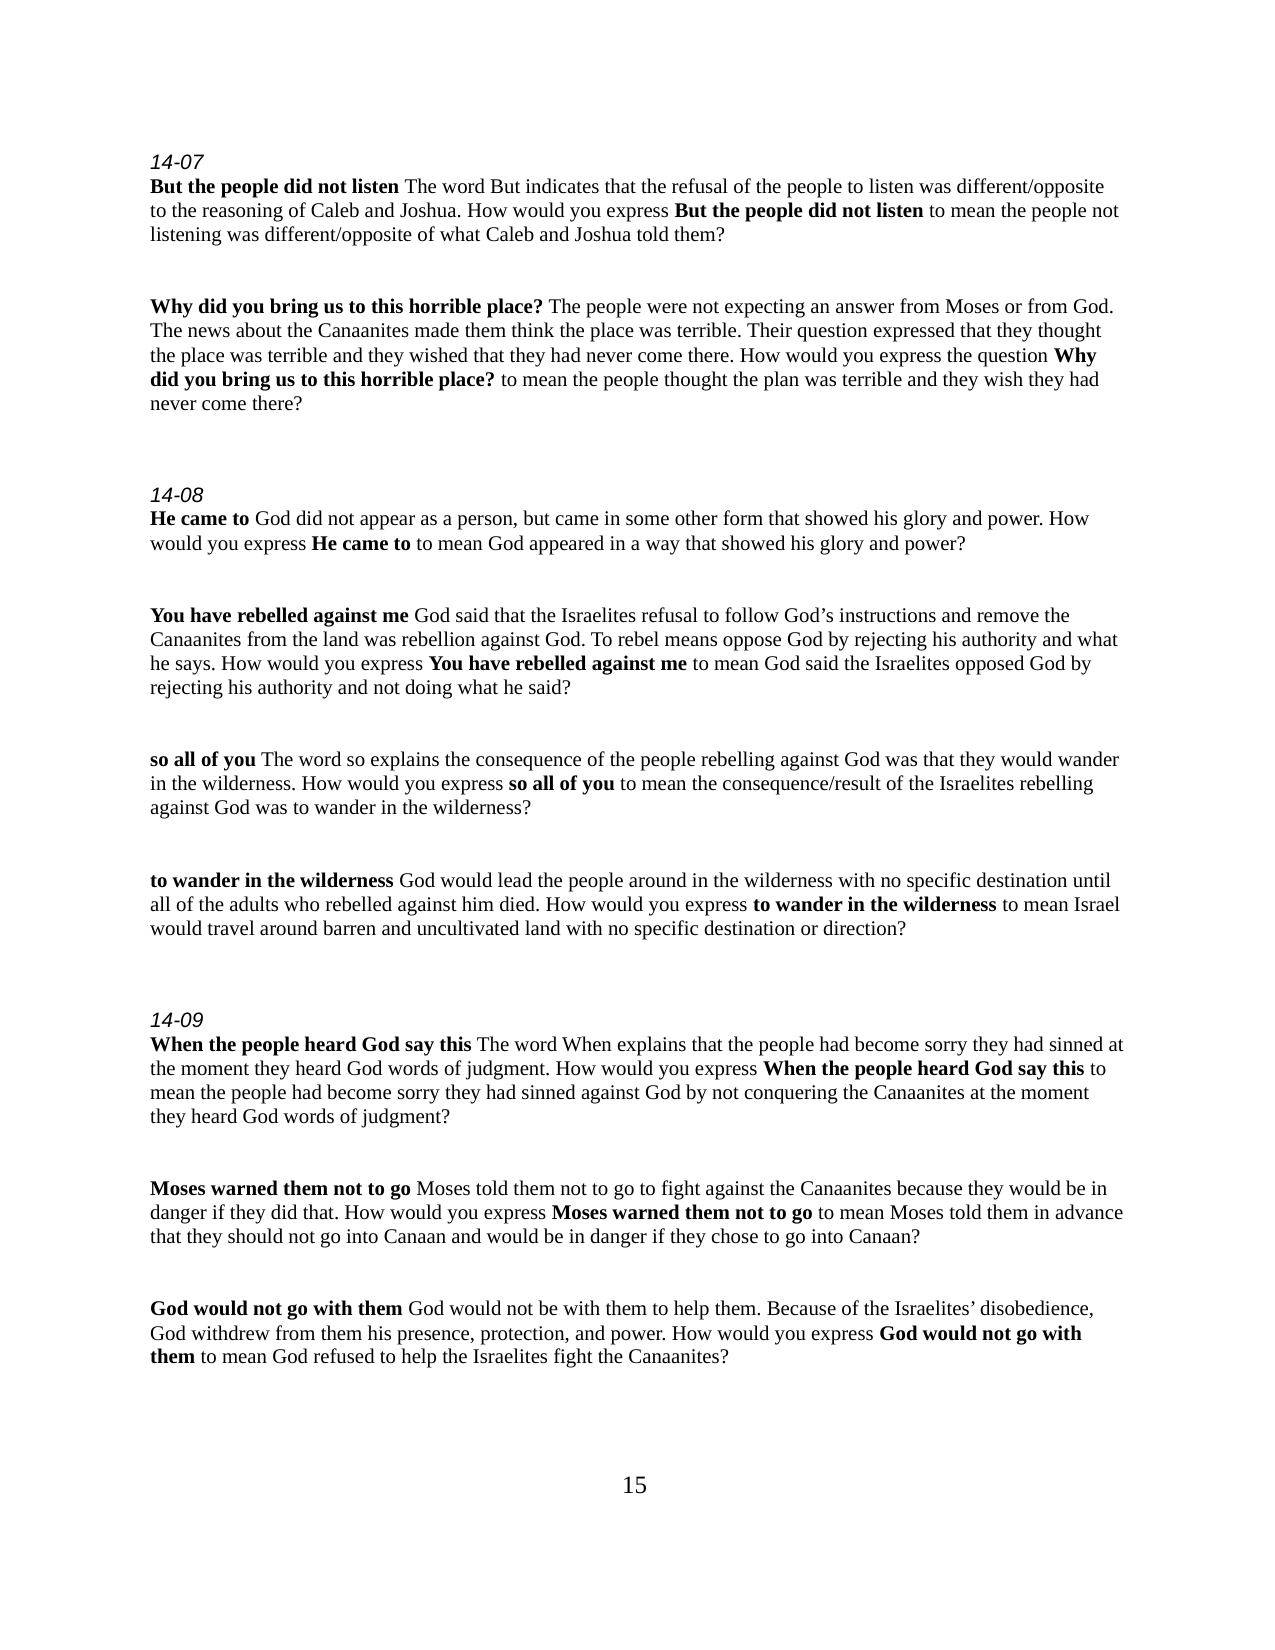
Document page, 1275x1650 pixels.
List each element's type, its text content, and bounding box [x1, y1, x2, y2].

subtitle 14-09 [150, 1007, 1125, 1031]
text God would not go with them God would not be with them to help them. Because of the Israelites’ disobedience, God withdrew from them his presence, protection, and power. How would you express God would not go with them to mean God refused to help the Israelites fight the Canaanites? [150, 1296, 1125, 1368]
subtitle 14-08 [150, 482, 1125, 506]
text Why did you bring us to this horrible place? The people were not expecting an answer from Moses or from God. The news about the Canaanites made them think the place was terrible. Their question expressed that they thought the place was terrible and they wished that they had never come there. How would you express the question Why did you bring us to this horrible place? to mean the people thought the plan was terrible and they wish they had never come there? [150, 294, 1125, 415]
text to wander in the wilderness God would lead the people around in the wilderness with no specific destination until all of the adults who rebelled against him died. How would you express to wander in the wilderness to mean Israel would travel around barren and uncultivated land with no specific destination or direction? [150, 868, 1125, 940]
text When the people heard God say this The word When explains that the people had become sorry they had sinned at the moment they heard God words of judgment. How would you express When the people heard God say this to mean the people had become sorry they had sinned against God by not conquering the Canaanites at the moment they heard God words of judgment? [150, 1031, 1125, 1128]
text Moses warned them not to go Moses told them not to go to fight against the Canaanites because they would be in danger if they did that. How would you express Moses warned them not to go to mean Moses told them in advance that they should not go into Canaan and would be in danger if they chose to go into Canaan? [150, 1176, 1125, 1248]
text You have rebelled against me God said that the Israelites refusal to follow God’s instructions and remove the Canaanites from the land was rebellion against God. To rebel means oppose God by rejecting his authority and what he says. How would you express You have rebelled against me to mean God said the Israelites opposed God by rejecting his authority and not doing what he said? [150, 603, 1125, 699]
text He came to God did not appear as a person, but came in some other form that showed his glory and power. How would you express He came to to mean God appeared in a way that showed his glory and power? [150, 506, 1125, 554]
text But the people did not listen The word But indicates that the refusal of the people to listen was different/opposite to the reasoning of Caleb and Joshua. How would you express But the people did not listen to mean the people not listening was different/opposite of what Caleb and Joshua told them? [150, 174, 1125, 246]
text so all of you The word so explains the consequence of the people rebelling against God was that they would wander in the wilderness. How would you express so all of you to mean the consequence/result of the Israelites rebelling against God was to wander in the wilderness? [150, 747, 1125, 819]
subtitle 14-07 [150, 150, 1125, 174]
